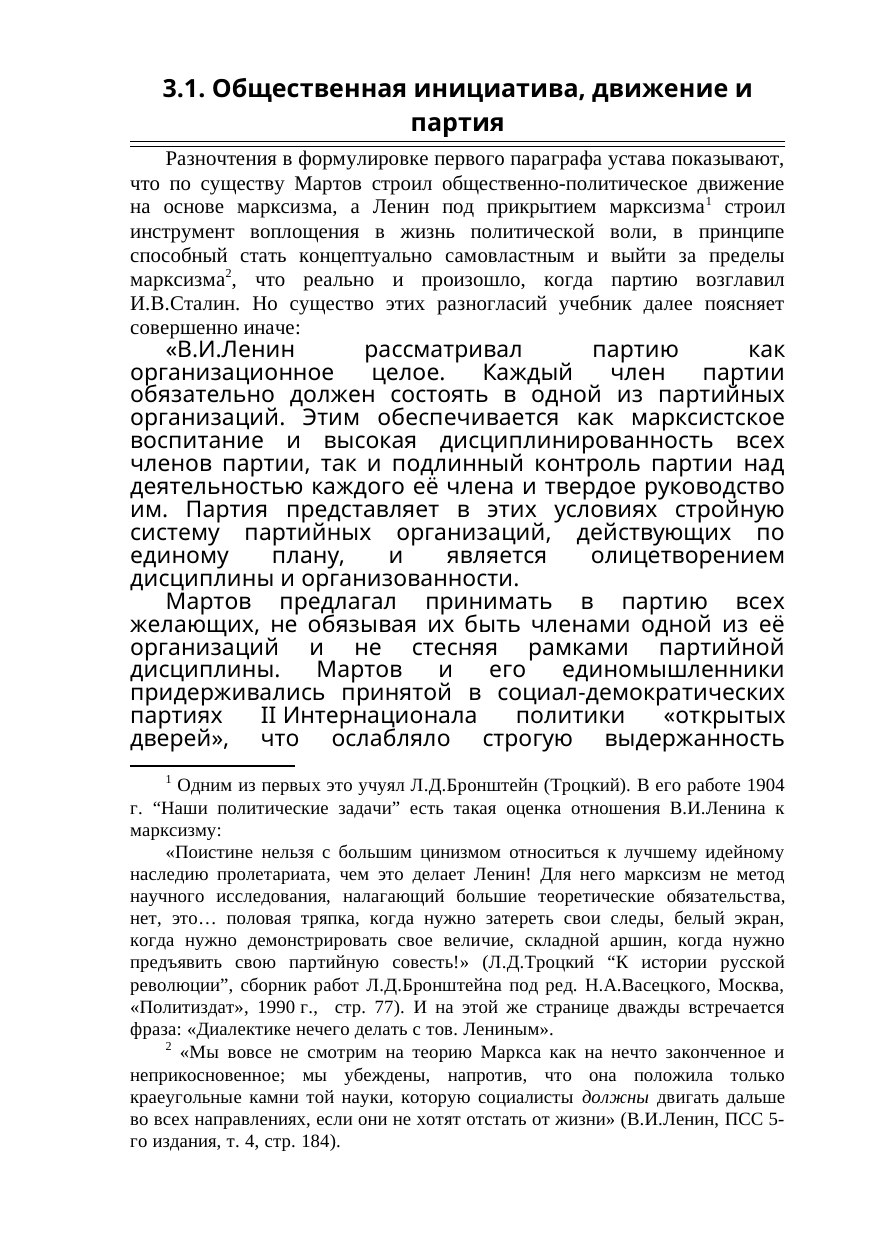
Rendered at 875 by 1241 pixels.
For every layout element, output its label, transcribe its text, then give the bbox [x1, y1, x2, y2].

text «Мы вовсе не смотрим на теорию Маркса как на нечто законченное и неприкосновенное; мы убеждены, напротив, что она положила только краеугольные камни той науки, которую социалисты должны двигать дальше во всех направлениях, если они не хотят отстать от жизни» (В.И.Ленин, ПСС 5-го издания, т. 4, стр. 184). [130, 1039, 785, 1152]
text Мартов предлагал принимать в партию всех желающих, не обязывая их быть членами одной из её организаций и не стесняя рамками партийной дисциплины. Мартов и его единомышленники придерживались принятой в социал-демократических партиях II Интернационала политики «откры­тых дверей», что ослабляло строгую выдержанность [130, 591, 785, 751]
text «В.И.Ленин рассматривал партию как организационное целое. Каждый член партии обязательно должен состоять в одной из партийных организаций. Этим обеспечивается как марксистское воспитание и высокая дисциплинированность всех членов партии, так и подлинный контроль партии над деятельностью каждого её члена и твердое руководство им. Партия представляет в этих условиях стройную систему партийных организаций, действующих по единому плану, и является олицетворением дисциплины и организованности. [130, 339, 785, 591]
text Одним из первых это учуял Л.Д.Бронштейн (Троцкий). В его работе 1904 г. “Наши политические задачи” есть такая оценка отношения В.И.Ленина к марксизму: [130, 772, 785, 840]
text Разночтения в формулировке первого параграфа устава показывают, что по существу Мартов строил общественно-политическое движение на основе марксизма, а Ленин под прикрытием марксизма строил инструмент воплощения в жизнь политической воли, в принципе способный стать концептуально самовластным и выйти за пределы марксизма, что реально и произошло, когда партию возглавил И.В.Сталин. Но существо этих разногласий учебник далее поясняет совершенно иначе: [130, 147, 785, 339]
text «Поистине нельзя с большим цинизмом относиться к лучшему идейному наследию пролетариата, чем это делает Ленин! Для него марксизм не метод научного исследования, налагающий большие теоретические обязательст­ва, нет, это… половая тряпка, когда нужно затереть свои следы, белый экран, когда нужно демонстрировать свое вели­чие, складной аршин, когда нужно предъявить свою партий­ную совесть!» (Л.Д.Троцкий “К истории русской революции”, сборник работ Л.Д.Бронштейна под ред. Н.А.Васецкого, Москва, «Политиздат», 1990 г., стр. 77). И на этой же странице дважды встречается фраза: «Диалектике нечего делать с тов. Лениным». [130, 840, 785, 1039]
